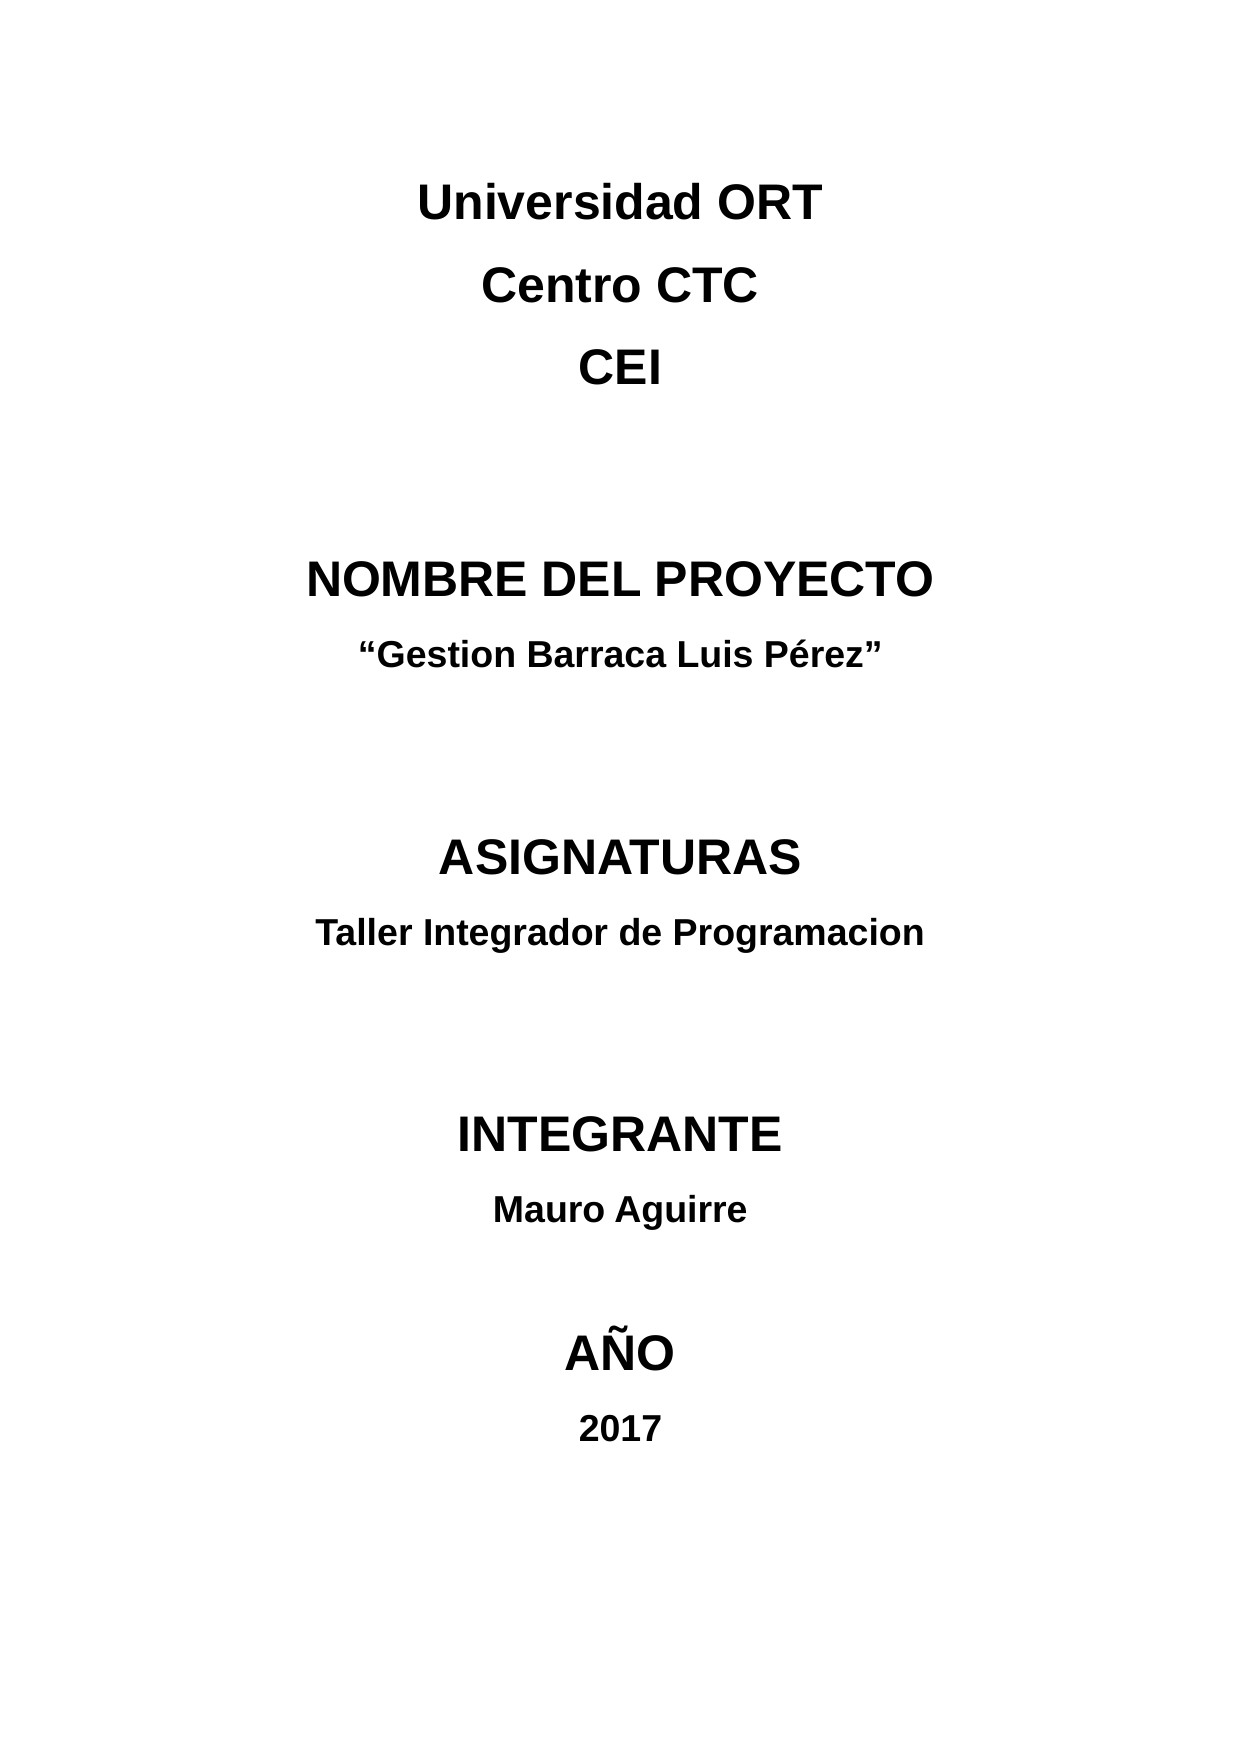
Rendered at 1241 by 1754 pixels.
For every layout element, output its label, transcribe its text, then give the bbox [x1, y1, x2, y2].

title Universidad ORT [148, 173, 1092, 230]
title INTEGRANTE [148, 1105, 1092, 1162]
title Mauro Aguirre [148, 1187, 1092, 1230]
title 2017 [148, 1406, 1092, 1449]
title CEI [148, 338, 1092, 395]
title NOMBRE DEL PROYECTO [148, 550, 1092, 607]
title Taller Integrador de Programacion [148, 910, 1092, 953]
title ASIGNATURAS [148, 827, 1092, 885]
title Centro CTC [148, 255, 1092, 313]
title AÑO [148, 1323, 1092, 1381]
title “Gestion Barraca Luis Pérez” [148, 632, 1092, 675]
